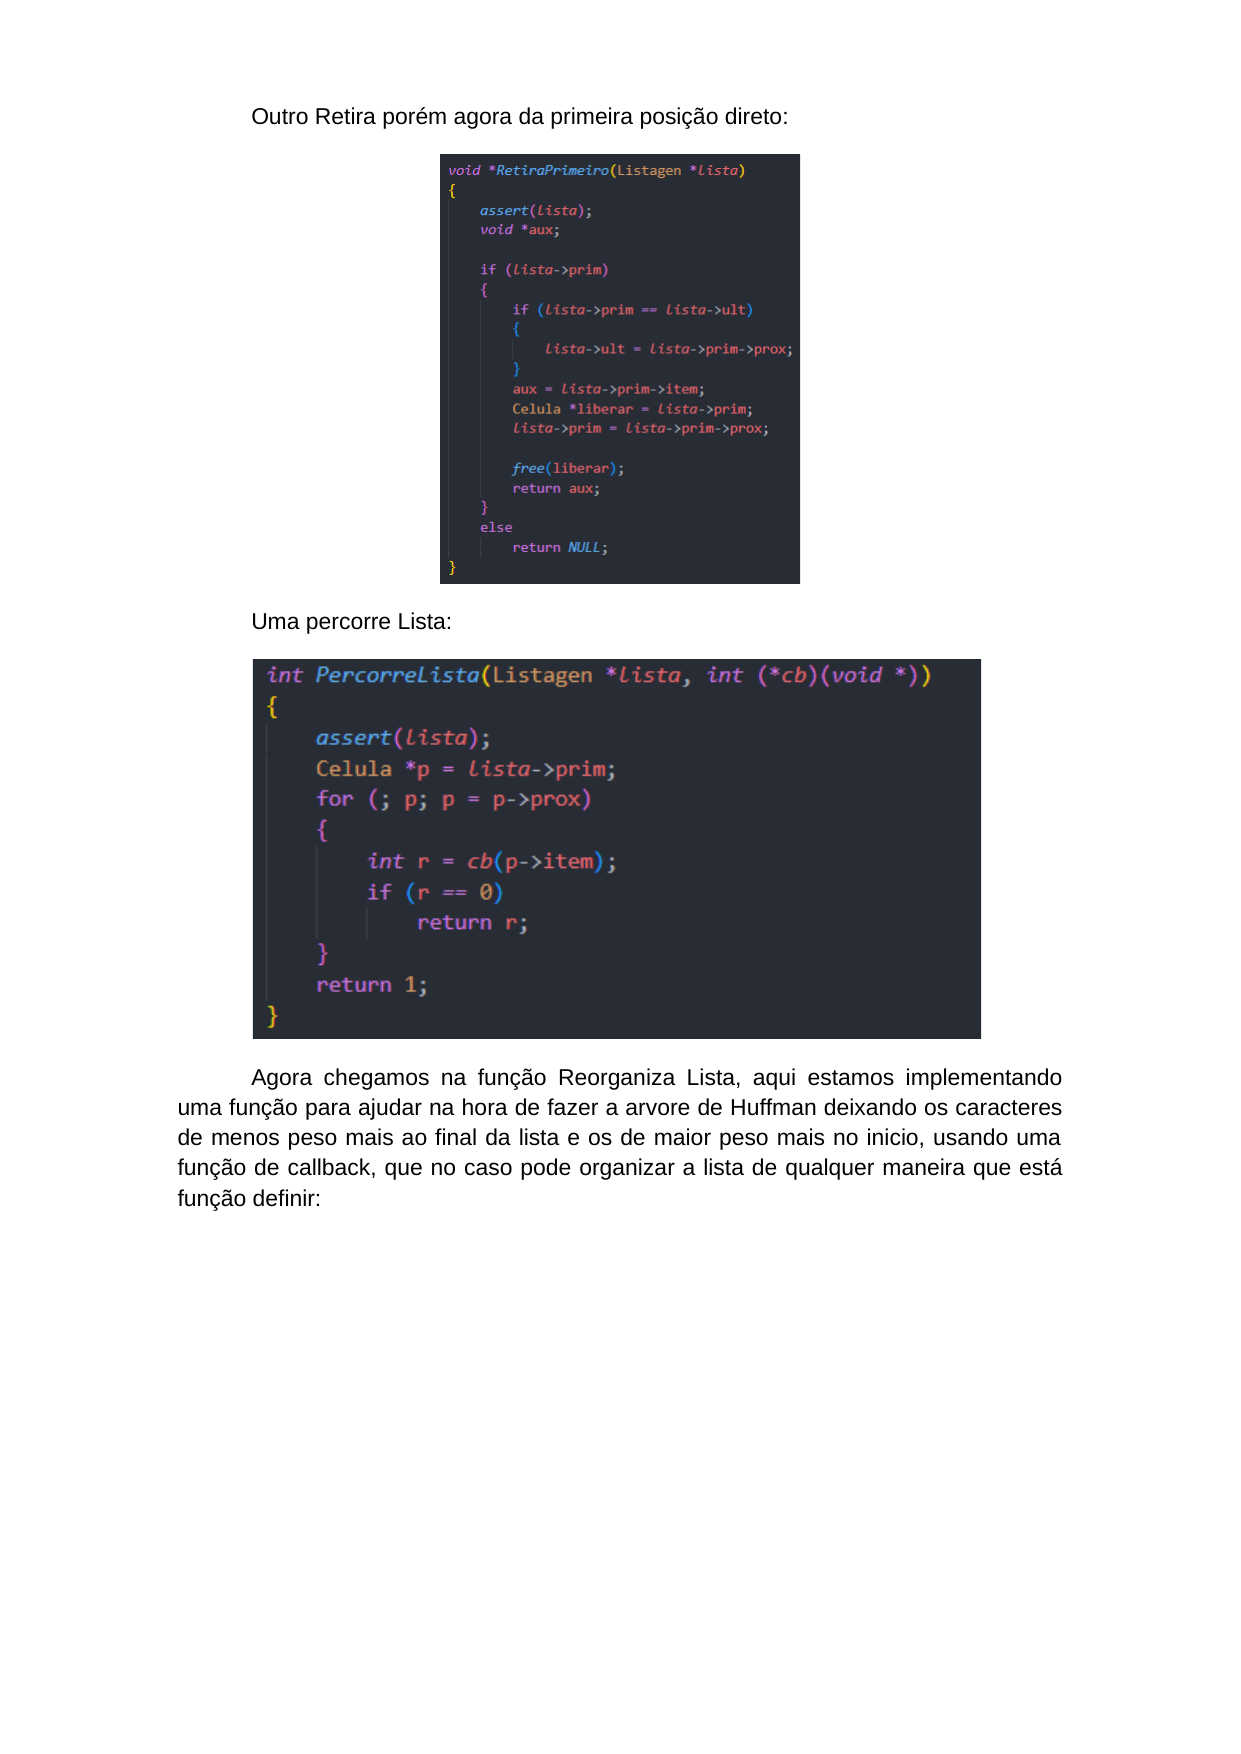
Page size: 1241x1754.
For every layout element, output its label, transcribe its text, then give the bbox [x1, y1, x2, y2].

picture [440, 154, 801, 584]
text Uma percorre Lista: [177, 608, 1063, 634]
picture [252, 659, 982, 1039]
text Outro Retira porém agora da primeira posição direto: [177, 103, 1063, 130]
text Agora chegamos na função Reorganiza Lista, aqui estamos implementando uma função para ajudar na hora de fazer a arvore de Huffman deixando os caracteres de menos peso mais ao final da lista e os de maior peso mais no inicio, usando uma função de callback, que no caso pode organizar a lista de qualquer maneira que está função definir: [177, 1064, 1063, 1211]
